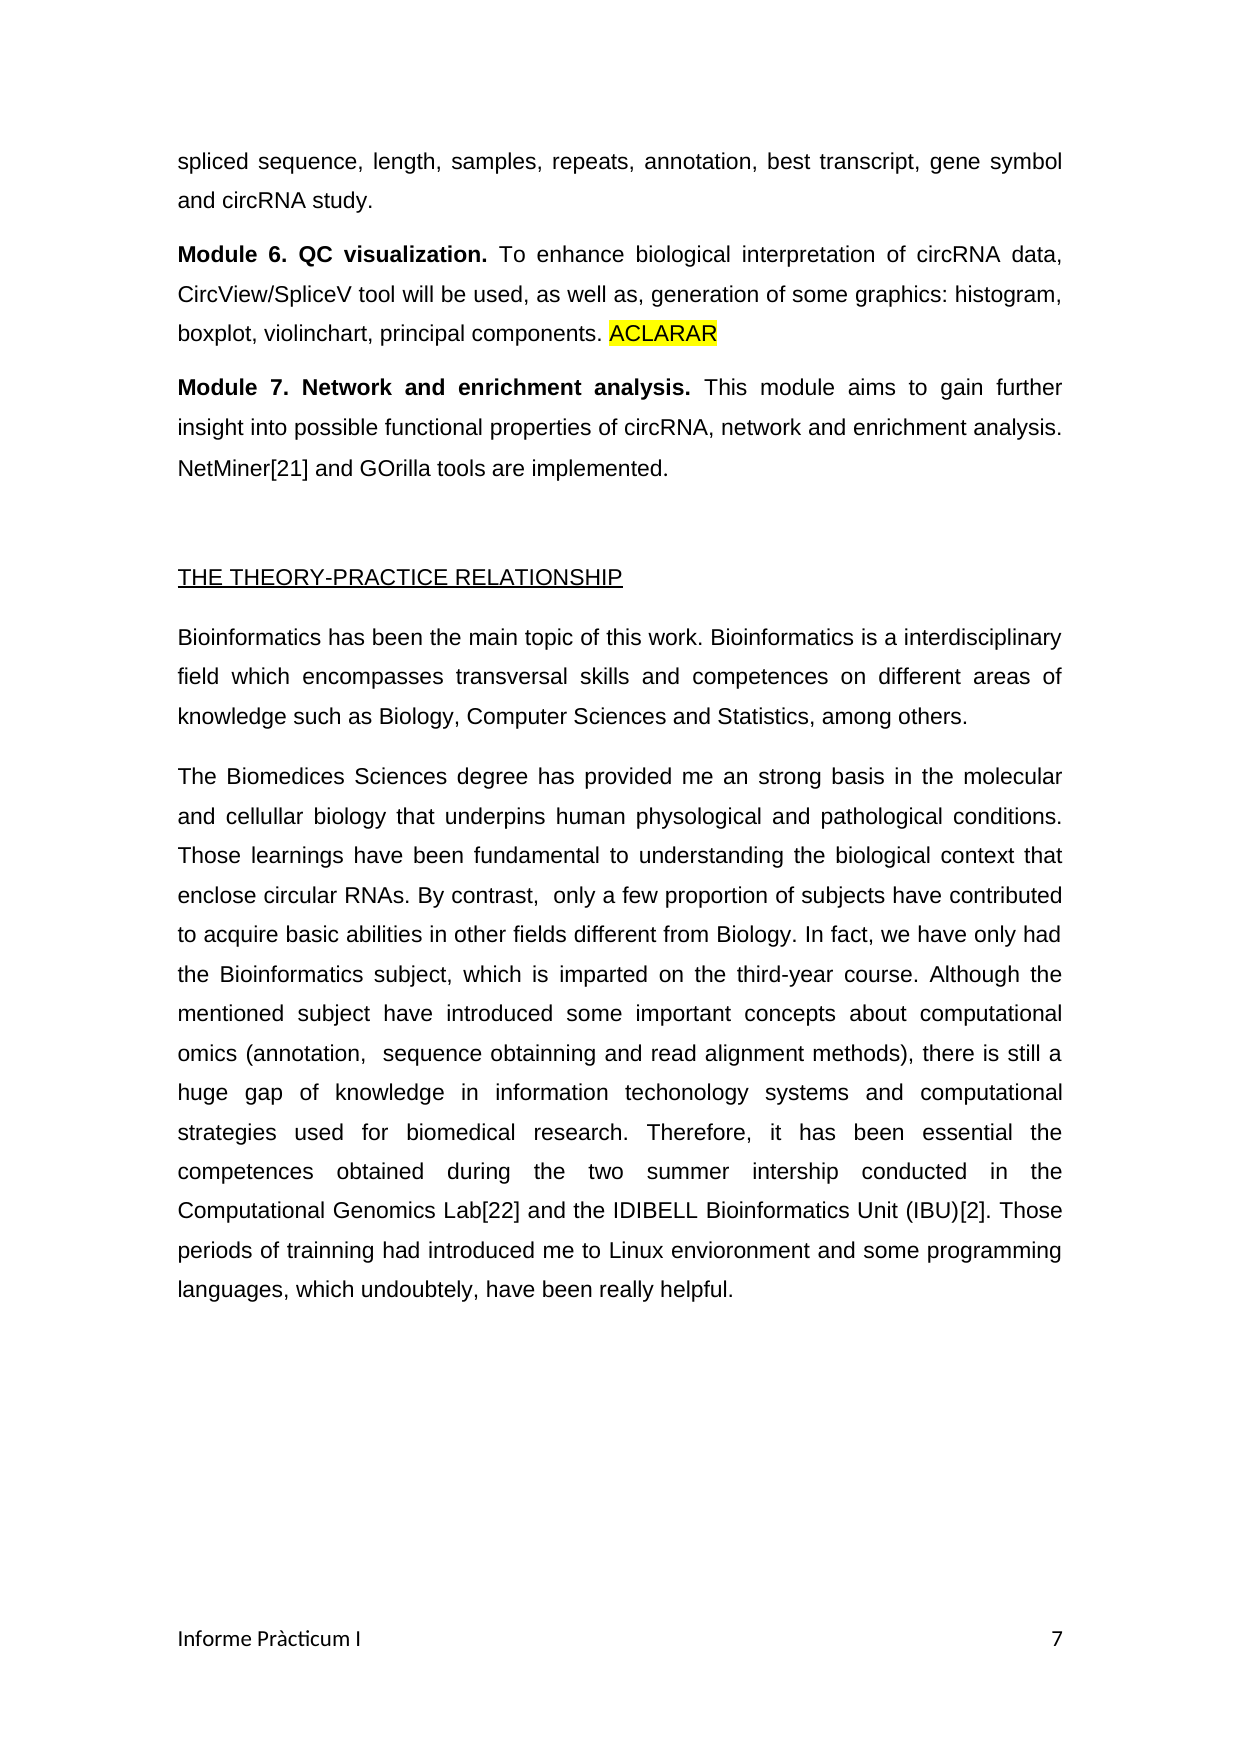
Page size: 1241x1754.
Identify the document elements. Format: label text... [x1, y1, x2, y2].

text Module 7. Network and enrichment analysis. This module aims to gain further insight into possible functional properties of circRNA, network and enrichment analysis. NetMiner[21]⁠ and GOrilla tools are implemented. [177, 374, 1063, 482]
text Bioinformatics has been the main topic of this work. Bioinformatics is a interdisciplinary field which encompasses transversal skills and competences on different areas of knowledge such as Biology, Computer Sciences and Statistics, among others. [177, 624, 1063, 729]
text spliced sequence, length, samples, repeats, annotation, best transcript, gene symbol and circRNA study. [177, 148, 1063, 213]
text The Biomedices Sciences degree has provided me an strong basis in the molecular and cellullar biology that underpins human physological and pathological conditions. Those learnings have been fundamental to understanding the biological context that enclose circular RNAs. By contrast, only a few proportion of subjects have contributed to acquire basic abilities in other fields different from Biology. In fact, we have only had the Bioinformatics subject, which is imparted on the third-year course. Although the mentioned subject have introduced some important concepts about computational omics (annotation, sequence obtainning and read alignment methods), there is still a huge gap of knowledge in information techonology systems and computational strategies used for biomedical research. Therefore, it has been essential the competences obtained during the two summer intership conducted in the Computational Genomics Lab[22]⁠ and the IDIBELL Bioinformatics Unit (IBU)[2]⁠. Those periods of trainning had introduced me to Linux envioronment and some programming languages, which undoubtely, have been really helpful. [177, 763, 1063, 1303]
text THE THEORY-PRACTICE RELATIONSHIP [177, 563, 1063, 590]
text Module 6. QC visualization. To enhance biological interpretation of circRNA data, CircView/SpliceV tool will be used, as well as, generation of some graphics: histogram, boxplot, violinchart, principal components. ACLARAR [177, 241, 1063, 346]
